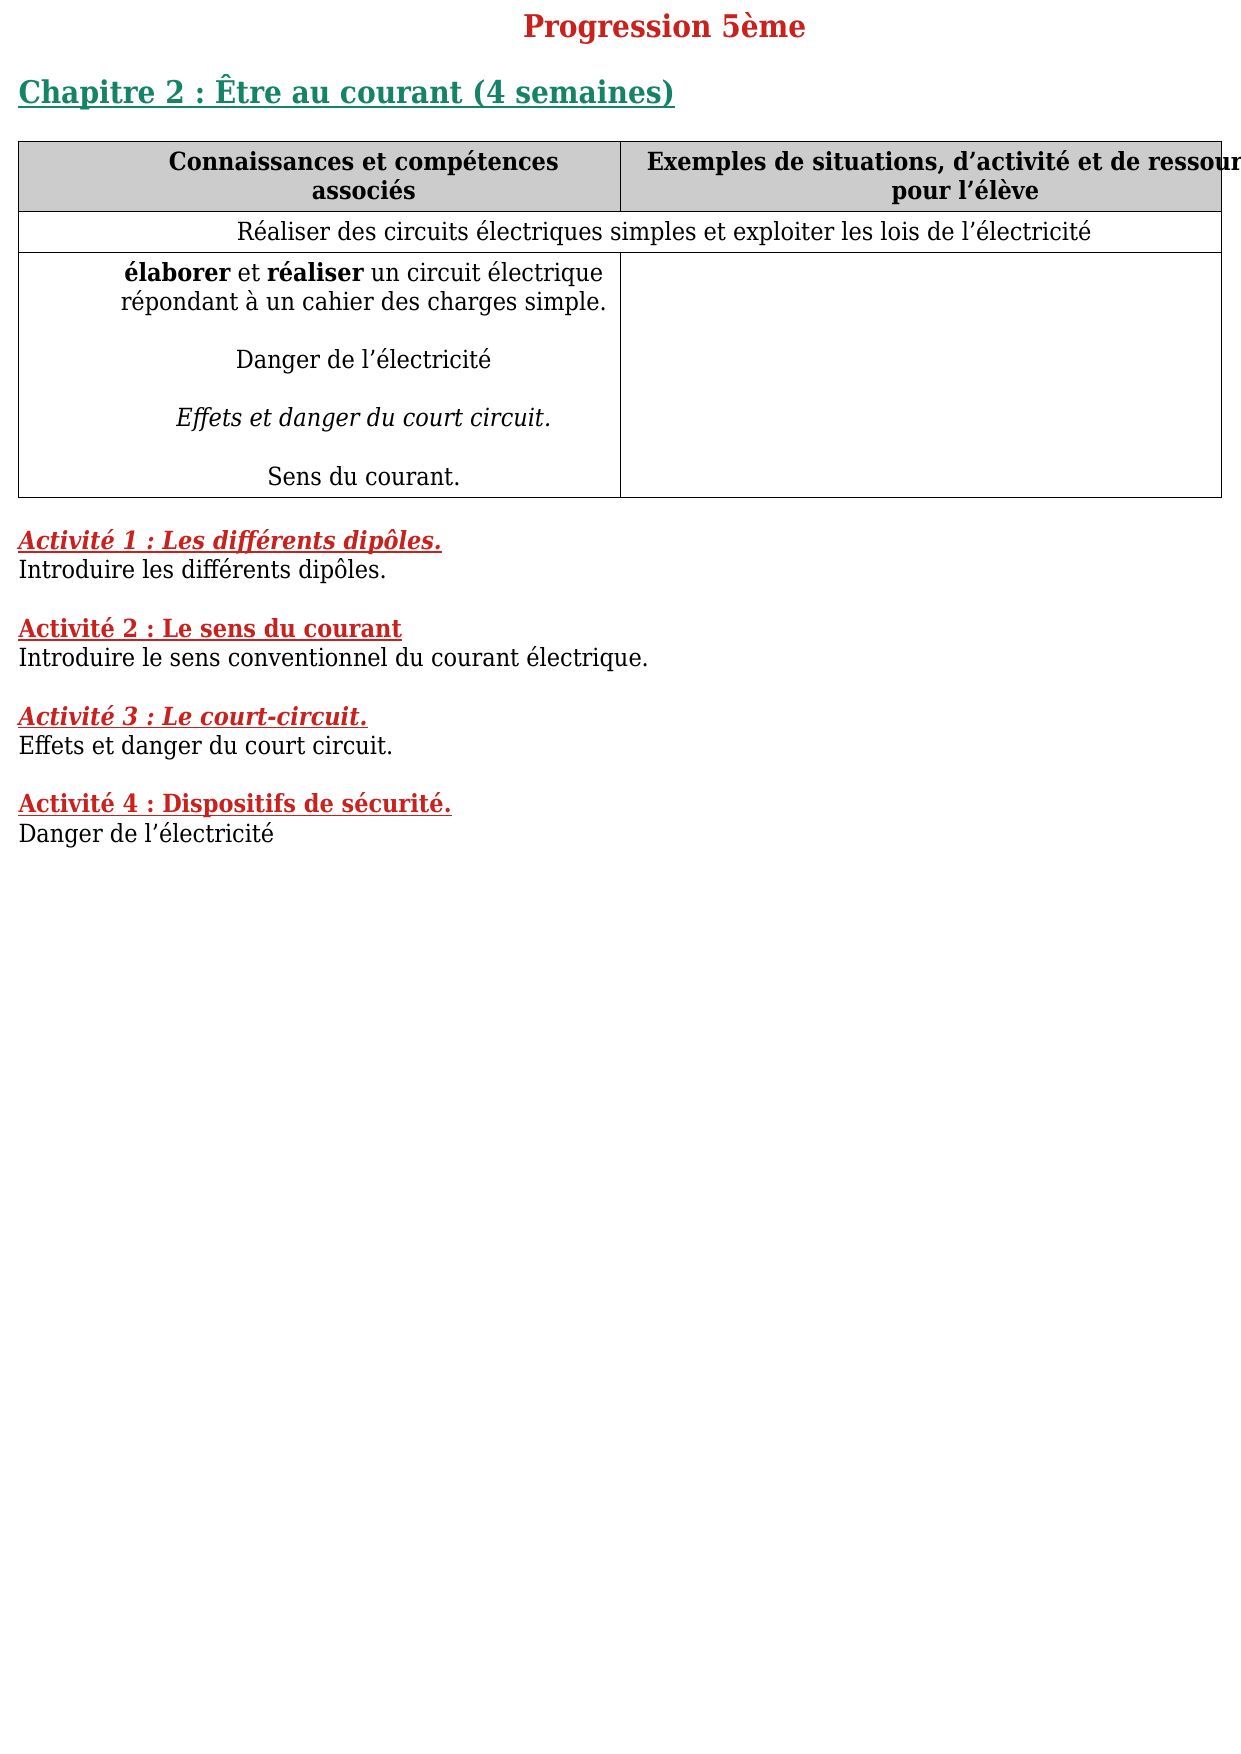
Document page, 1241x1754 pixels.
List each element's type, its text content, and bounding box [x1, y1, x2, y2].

text Activité 2 : Le sens du courant [18, 614, 1240, 643]
text Introduire les différents dipôles. [18, 555, 1240, 584]
table_cell [621, 253, 1221, 497]
table_header Exemples de situations, d’activité et de ressources pour l’élève [621, 142, 1221, 211]
text Danger de l’électricité [18, 819, 1240, 848]
table_header Connaissances et compétences associés [19, 142, 620, 211]
text Chapitre 2 : Être au courant (4 semaines) [18, 74, 1240, 111]
text Introduire le sens conventionnel du courant électrique. [18, 643, 1240, 672]
table_cell Réaliser des circuits électriques simples et exploiter les lois de l’électricité [19, 212, 1221, 252]
text Activité 4 : Dispositifs de sécurité. [18, 789, 1240, 819]
table_cell élaborer et réaliser un circuit électrique répondant à un cahier des charges simple. Danger de l’électricité Effets et danger du court circuit. Sens du courant. [19, 253, 620, 497]
text Activité 1 : Les différents dipôles. [18, 526, 1240, 555]
text Activité 3 : Le court-circuit. [18, 702, 1240, 731]
text Effets et danger du court circuit. [18, 731, 1240, 760]
